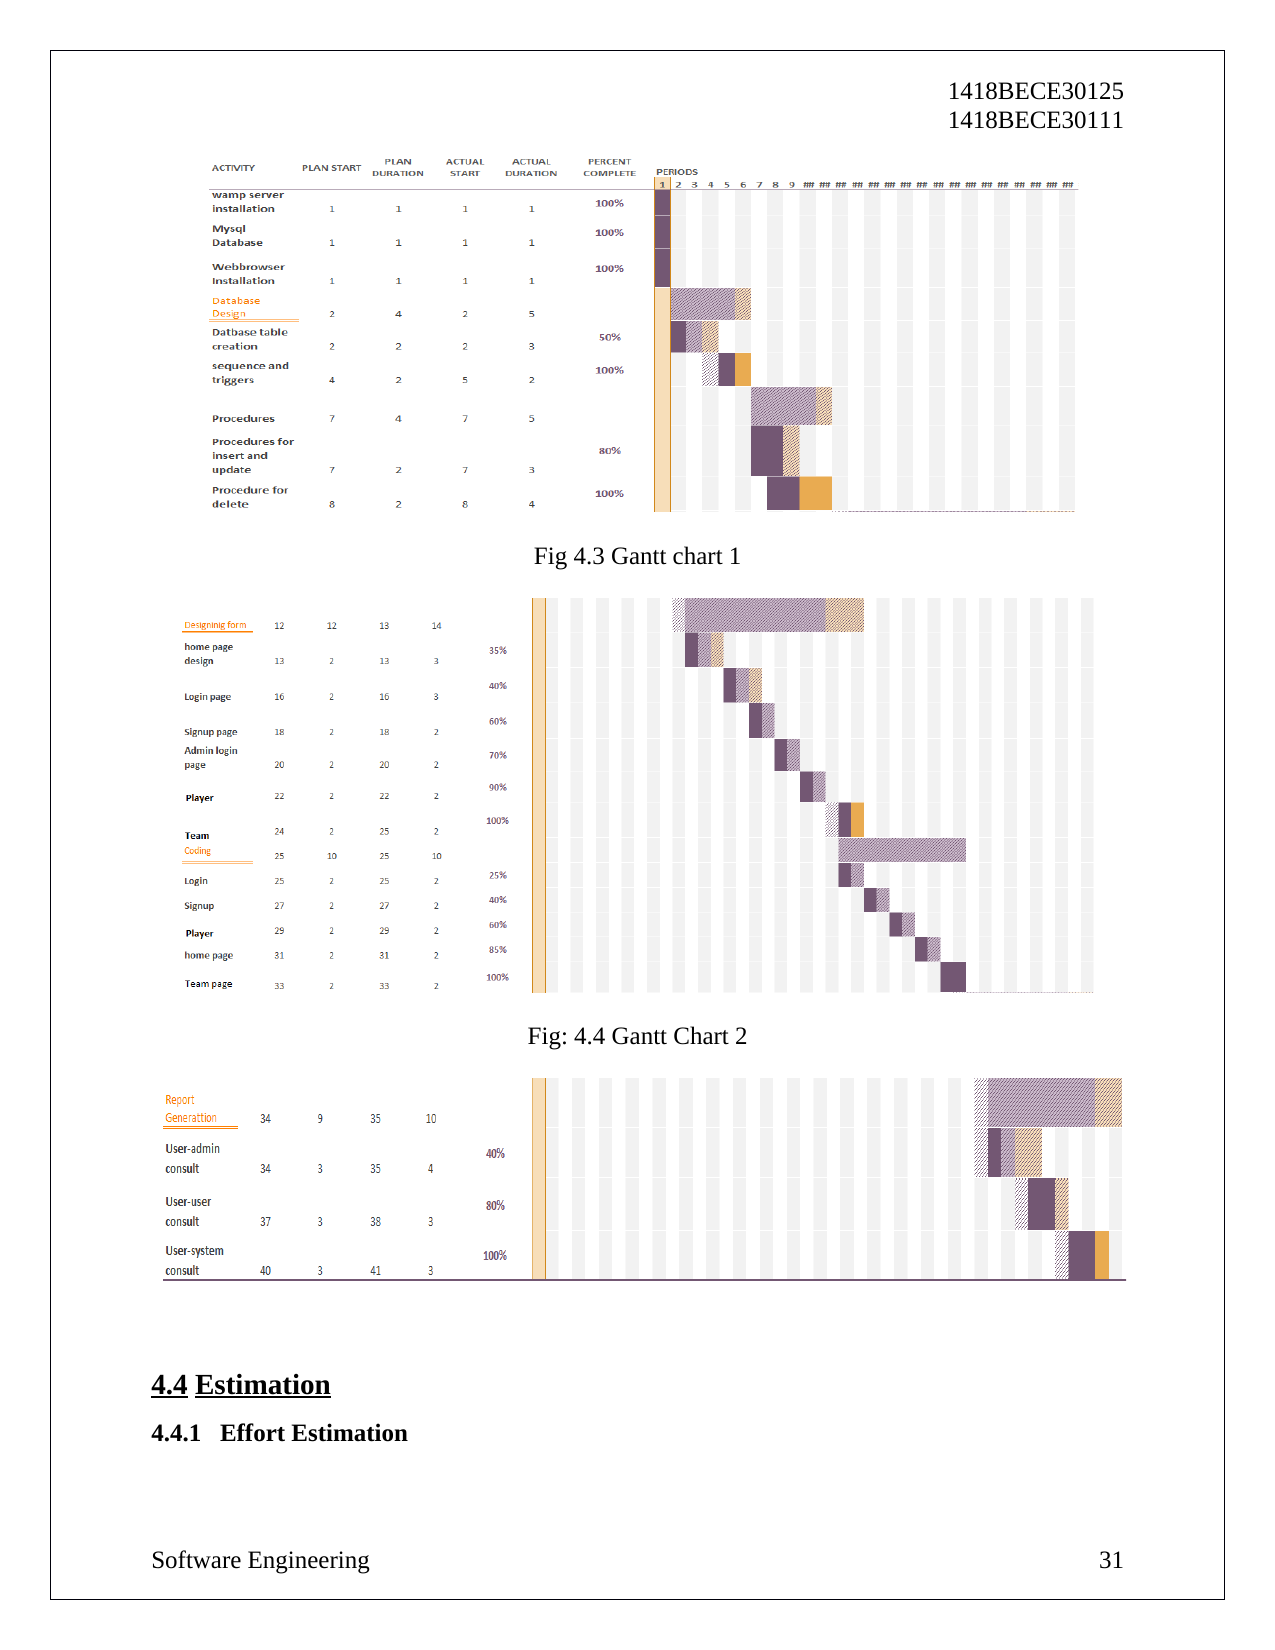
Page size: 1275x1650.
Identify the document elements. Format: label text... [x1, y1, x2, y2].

picture [151, 1078, 1127, 1281]
picture [196, 151, 1079, 512]
text 4.4.1 Effort Estimation [151, 1418, 1124, 1446]
text Fig 4.3 Gantt chart 1 [151, 541, 1124, 569]
text Fig: 4.4 Gantt Chart 2 [151, 1021, 1124, 1050]
picture [172, 598, 1103, 993]
text 4.4 Estimation [151, 1367, 1124, 1401]
